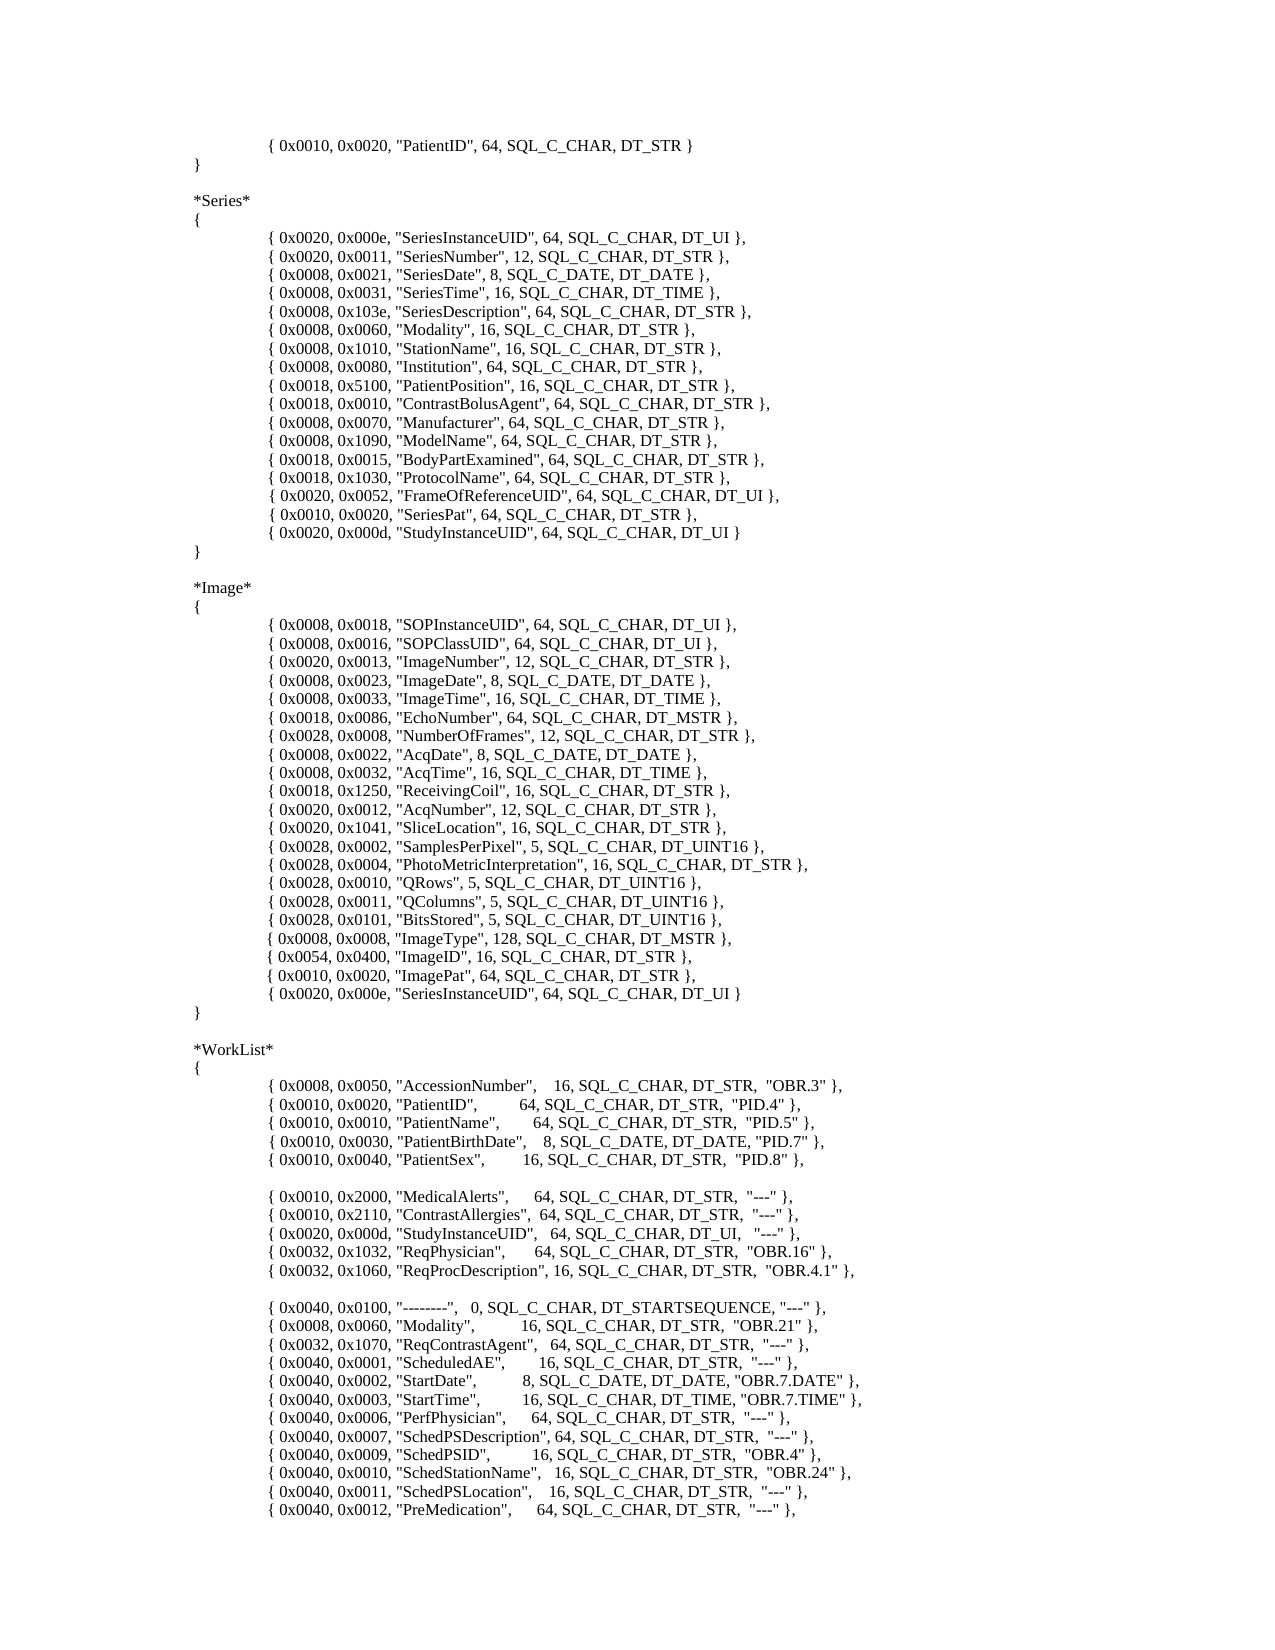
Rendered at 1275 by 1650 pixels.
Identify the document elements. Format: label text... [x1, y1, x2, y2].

text { 0x0032, 0x1070, "ReqContrastAgent", 64, SQL_C_CHAR, DT_STR, "---" }, [193, 1335, 1157, 1353]
text { 0x0040, 0x0003, "StartTime", 16, SQL_C_CHAR, DT_TIME, "OBR.7.TIME" }, [193, 1390, 1157, 1409]
text { 0x0040, 0x0011, "SchedPSLocation", 16, SQL_C_CHAR, DT_STR, "---" }, [193, 1482, 1157, 1501]
text { 0x0018, 0x0015, "BodyPartExamined", 64, SQL_C_CHAR, DT_STR }, [193, 450, 1157, 468]
text { 0x0020, 0x000e, "SeriesInstanceUID", 64, SQL_C_CHAR, DT_UI }, [193, 229, 1157, 247]
text { 0x0020, 0x1041, "SliceLocation", 16, SQL_C_CHAR, DT_STR }, [193, 819, 1157, 837]
text { 0x0040, 0x0012, "PreMedication", 64, SQL_C_CHAR, DT_STR, "---" }, [193, 1501, 1157, 1519]
text { 0x0040, 0x0006, "PerfPhysician", 64, SQL_C_CHAR, DT_STR, "---" }, [193, 1409, 1157, 1427]
text { [193, 210, 1157, 229]
text { 0x0032, 0x1060, "ReqProcDescription", 16, SQL_C_CHAR, DT_STR, "OBR.4.1" }, [193, 1261, 1157, 1280]
text { 0x0010, 0x2000, "MedicalAlerts", 64, SQL_C_CHAR, DT_STR, "---" }, [193, 1187, 1157, 1206]
text } [193, 542, 1157, 561]
text { 0x0054, 0x0400, "ImageID", 16, SQL_C_CHAR, DT_STR }, [118, 948, 1157, 966]
text { [193, 597, 1157, 616]
text { 0x0020, 0x0012, "AcqNumber", 12, SQL_C_CHAR, DT_STR }, [193, 800, 1157, 819]
text { 0x0040, 0x0007, "SchedPSDescription", 64, SQL_C_CHAR, DT_STR, "---" }, [193, 1427, 1157, 1446]
text { 0x0008, 0x0023, "ImageDate", 8, SQL_C_DATE, DT_DATE }, [193, 671, 1157, 690]
text { [193, 1058, 1157, 1077]
text } [193, 155, 1157, 173]
text { 0x0020, 0x0013, "ImageNumber", 12, SQL_C_CHAR, DT_STR }, [193, 653, 1157, 671]
text { 0x0008, 0x0008, "ImageType", 128, SQL_C_CHAR, DT_MSTR }, [118, 929, 1157, 948]
text { 0x0008, 0x1010, "StationName", 16, SQL_C_CHAR, DT_STR }, [193, 339, 1157, 358]
text { 0x0018, 0x0010, "ContrastBolusAgent", 64, SQL_C_CHAR, DT_STR }, [193, 395, 1157, 413]
text { 0x0018, 0x1250, "ReceivingCoil", 16, SQL_C_CHAR, DT_STR }, [193, 782, 1157, 800]
text { 0x0010, 0x0020, "PatientID", 64, SQL_C_CHAR, DT_STR, "PID.4" }, [193, 1095, 1157, 1114]
text { 0x0008, 0x0031, "SeriesTime", 16, SQL_C_CHAR, DT_TIME }, [193, 284, 1157, 302]
text { 0x0008, 0x0050, "AccessionNumber", 16, SQL_C_CHAR, DT_STR, "OBR.3" }, [193, 1077, 1157, 1095]
text { 0x0008, 0x1090, "ModelName", 64, SQL_C_CHAR, DT_STR }, [193, 432, 1157, 450]
text *Series* [193, 192, 1157, 210]
text { 0x0010, 0x0010, "PatientName", 64, SQL_C_CHAR, DT_STR, "PID.5" }, [193, 1114, 1157, 1132]
text { 0x0008, 0x0060, "Modality", 16, SQL_C_CHAR, DT_STR }, [193, 321, 1157, 339]
text { 0x0008, 0x0018, "SOPInstanceUID", 64, SQL_C_CHAR, DT_UI }, [193, 616, 1157, 634]
text { 0x0008, 0x0060, "Modality", 16, SQL_C_CHAR, DT_STR, "OBR.21" }, [193, 1317, 1157, 1335]
text { 0x0032, 0x1032, "ReqPhysician", 64, SQL_C_CHAR, DT_STR, "OBR.16" }, [193, 1243, 1157, 1261]
text { 0x0008, 0x0033, "ImageTime", 16, SQL_C_CHAR, DT_TIME }, [193, 690, 1157, 708]
text { 0x0040, 0x0009, "SchedPSID", 16, SQL_C_CHAR, DT_STR, "OBR.4" }, [193, 1446, 1157, 1464]
text { 0x0018, 0x1030, "ProtocolName", 64, SQL_C_CHAR, DT_STR }, [193, 468, 1157, 487]
text { 0x0028, 0x0002, "SamplesPerPixel", 5, SQL_C_CHAR, DT_UINT16 }, [193, 837, 1157, 856]
text { 0x0008, 0x0070, "Manufacturer", 64, SQL_C_CHAR, DT_STR }, [193, 413, 1157, 432]
text { 0x0028, 0x0011, "QColumns", 5, SQL_C_CHAR, DT_UINT16 }, [193, 892, 1157, 911]
text { 0x0010, 0x0040, "PatientSex", 16, SQL_C_CHAR, DT_STR, "PID.8" }, [193, 1151, 1157, 1169]
text *WorkList* [193, 1040, 1157, 1058]
text { 0x0018, 0x5100, "PatientPosition", 16, SQL_C_CHAR, DT_STR }, [193, 376, 1157, 395]
text { 0x0010, 0x0020, "SeriesPat", 64, SQL_C_CHAR, DT_STR }, [193, 505, 1157, 524]
text { 0x0040, 0x0010, "SchedStationName", 16, SQL_C_CHAR, DT_STR, "OBR.24" }, [193, 1464, 1157, 1482]
text { 0x0010, 0x0020, "ImagePat", 64, SQL_C_CHAR, DT_STR }, [118, 966, 1157, 985]
text { 0x0010, 0x2110, "ContrastAllergies", 64, SQL_C_CHAR, DT_STR, "---" }, [193, 1206, 1157, 1224]
text { 0x0040, 0x0001, "ScheduledAE", 16, SQL_C_CHAR, DT_STR, "---" }, [193, 1353, 1157, 1372]
text { 0x0008, 0x0080, "Institution", 64, SQL_C_CHAR, DT_STR }, [193, 358, 1157, 376]
text { 0x0020, 0x000e, "SeriesInstanceUID", 64, SQL_C_CHAR, DT_UI } [193, 985, 1157, 1003]
text { 0x0008, 0x0021, "SeriesDate", 8, SQL_C_DATE, DT_DATE }, [193, 266, 1157, 284]
text { 0x0010, 0x0030, "PatientBirthDate", 8, SQL_C_DATE, DT_DATE, "PID.7" }, [193, 1132, 1157, 1151]
text { 0x0040, 0x0100, "--------", 0, SQL_C_CHAR, DT_STARTSEQUENCE, "---" }, [193, 1298, 1157, 1317]
text { 0x0020, 0x000d, "StudyInstanceUID", 64, SQL_C_CHAR, DT_UI, "---" }, [193, 1224, 1157, 1243]
text { 0x0028, 0x0008, "NumberOfFrames", 12, SQL_C_CHAR, DT_STR }, [193, 727, 1157, 745]
text { 0x0028, 0x0004, "PhotoMetricInterpretation", 16, SQL_C_CHAR, DT_STR }, [193, 856, 1157, 874]
text { 0x0028, 0x0010, "QRows", 5, SQL_C_CHAR, DT_UINT16 }, [193, 874, 1157, 892]
text { 0x0008, 0x103e, "SeriesDescription", 64, SQL_C_CHAR, DT_STR }, [193, 302, 1157, 321]
text } [193, 1003, 1157, 1022]
text { 0x0040, 0x0002, "StartDate", 8, SQL_C_DATE, DT_DATE, "OBR.7.DATE" }, [193, 1372, 1157, 1390]
text *Image* [193, 579, 1157, 597]
text { 0x0028, 0x0101, "BitsStored", 5, SQL_C_CHAR, DT_UINT16 }, [193, 911, 1157, 929]
text { 0x0008, 0x0016, "SOPClassUID", 64, SQL_C_CHAR, DT_UI }, [193, 634, 1157, 653]
text { 0x0010, 0x0020, "PatientID", 64, SQL_C_CHAR, DT_STR } [193, 137, 1157, 155]
text { 0x0020, 0x000d, "StudyInstanceUID", 64, SQL_C_CHAR, DT_UI } [193, 524, 1157, 542]
text { 0x0020, 0x0052, "FrameOfReferenceUID", 64, SQL_C_CHAR, DT_UI }, [193, 487, 1157, 505]
text { 0x0018, 0x0086, "EchoNumber", 64, SQL_C_CHAR, DT_MSTR }, [193, 708, 1157, 727]
text { 0x0008, 0x0032, "AcqTime", 16, SQL_C_CHAR, DT_TIME }, [193, 763, 1157, 782]
text { 0x0008, 0x0022, "AcqDate", 8, SQL_C_DATE, DT_DATE }, [193, 745, 1157, 763]
text { 0x0020, 0x0011, "SeriesNumber", 12, SQL_C_CHAR, DT_STR }, [193, 247, 1157, 266]
